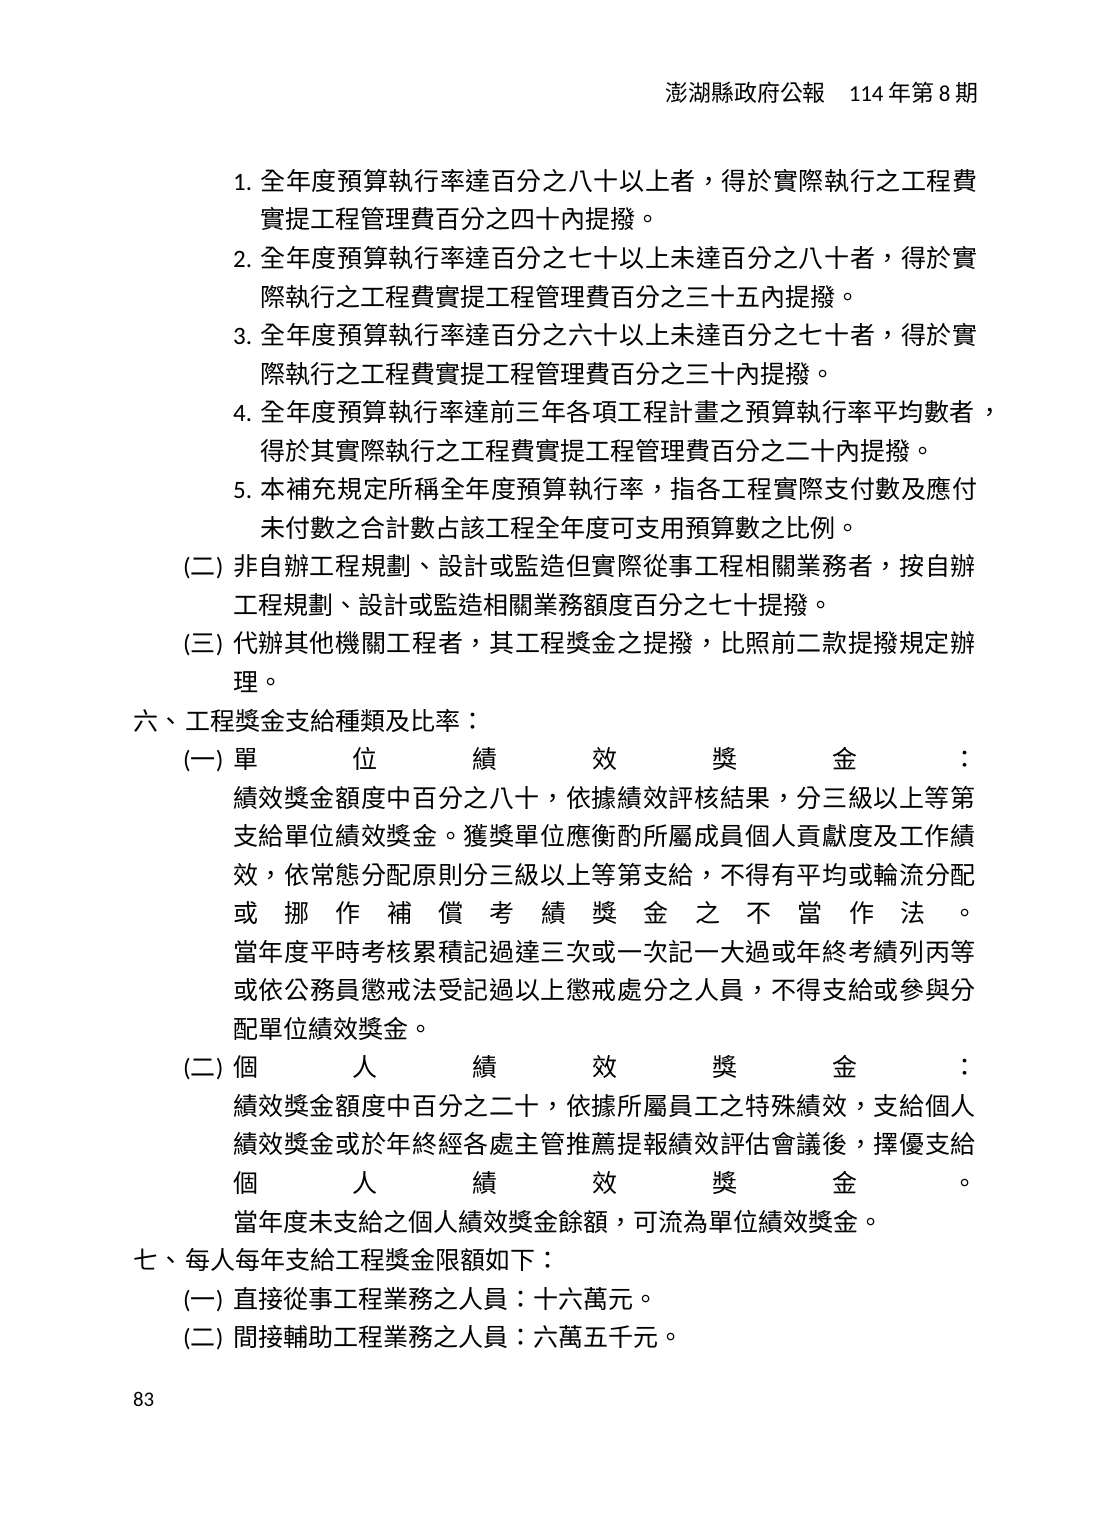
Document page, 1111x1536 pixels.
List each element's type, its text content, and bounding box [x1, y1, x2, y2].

text 4. 全年度預算執行率達前三年各項工程計畫之預算執行率平均數者，得於其實際執行之工程費實提工程管理費百分之二十內提撥。 [233, 391, 977, 468]
text (三) 代辦其他機關工程者，其工程獎金之提撥，比照前二款提撥規定辦理。 [183, 622, 977, 699]
text (二) 非自辦工程規劃、設計或監造但實際從事工程相關業務者，按自辦工程規劃、設計或監造相關業務額度百分之七十提撥。 [183, 545, 977, 622]
text (一) 單位績效獎金： 績效獎金額度中百分之八十，依據績效評核結果，分三級以上等第支給單位績效獎金。獲獎單位應衡酌所屬成員個人貢獻度及工作績效，依常態分配原則分三級以上等第支給，不得有平均或輪流分配或挪作補償考績獎金之不當作法。 當年度平時考核累積記過達三次或一次記一大過或年終考績列丙等或依公務員懲戒法受記過以上懲戒處分之人員，不得支給或參與分配單位績效獎金。 [183, 738, 977, 1046]
text 3. 全年度預算執行率達百分之六十以上未達百分之七十者，得於實際執行之工程費實提工程管理費百分之三十內提撥。 [233, 314, 977, 391]
text 七、 每人每年支給工程獎金限額如下： [133, 1239, 977, 1277]
text (一) 直接從事工程業務之人員：十六萬元。 [183, 1277, 977, 1316]
text 5. 本補充規定所稱全年度預算執行率，指各工程實際支付數及應付未付數之合計數占該工程全年度可支用預算數之比例。 [233, 468, 977, 545]
text (二) 個人績效獎金： 績效獎金額度中百分之二十，依據所屬員工之特殊績效，支給個人績效獎金或於年終經各處主管推薦提報績效評估會議後，擇優支給個人績效獎金。 當年度未支給之個人績效獎金餘額，可流為單位績效獎金。 [183, 1046, 977, 1239]
text 1. 全年度預算執行率達百分之八十以上者，得於實際執行之工程費實提工程管理費百分之四十內提撥。 [233, 159, 977, 237]
text 六、 工程獎金支給種類及比率： [133, 699, 977, 738]
text 2. 全年度預算執行率達百分之七十以上未達百分之八十者，得於實際執行之工程費實提工程管理費百分之三十五內提撥。 [233, 237, 977, 314]
text (二) 間接輔助工程業務之人員：六萬五千元。 [183, 1316, 977, 1354]
